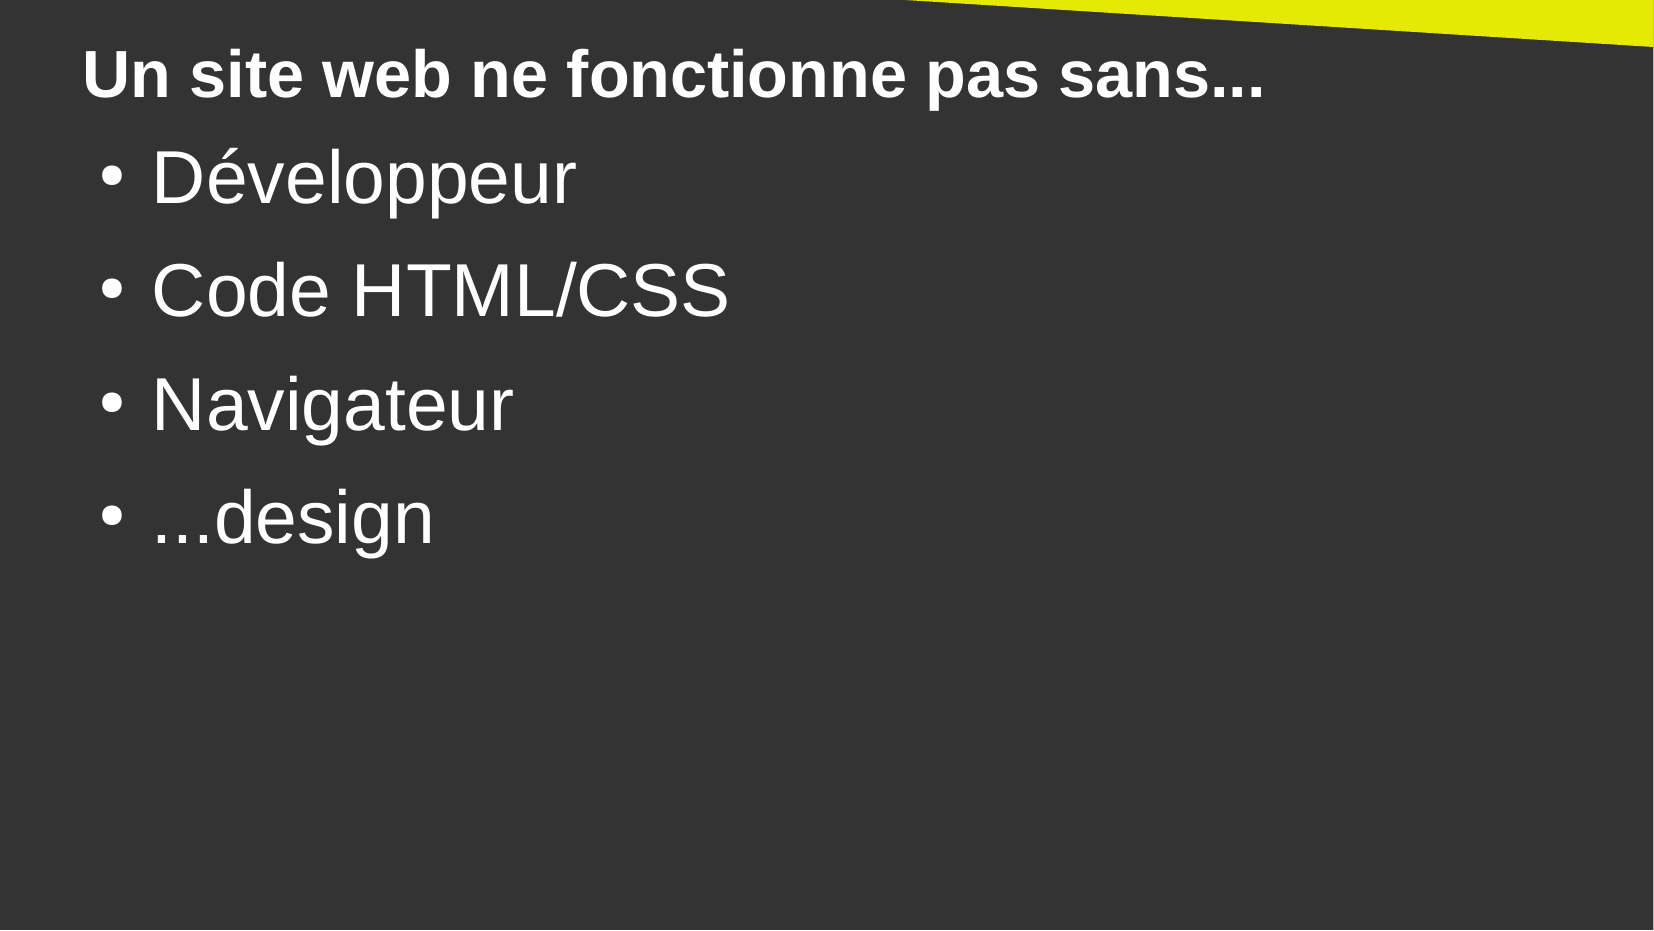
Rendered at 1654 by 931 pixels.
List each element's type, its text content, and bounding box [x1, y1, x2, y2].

text_box [905, 0, 1654, 48]
title Un site web ne fonctionne pas sans... [82, 37, 1571, 114]
list Développeur Code HTML/CSS Navigateur ...design [80, 135, 1620, 827]
